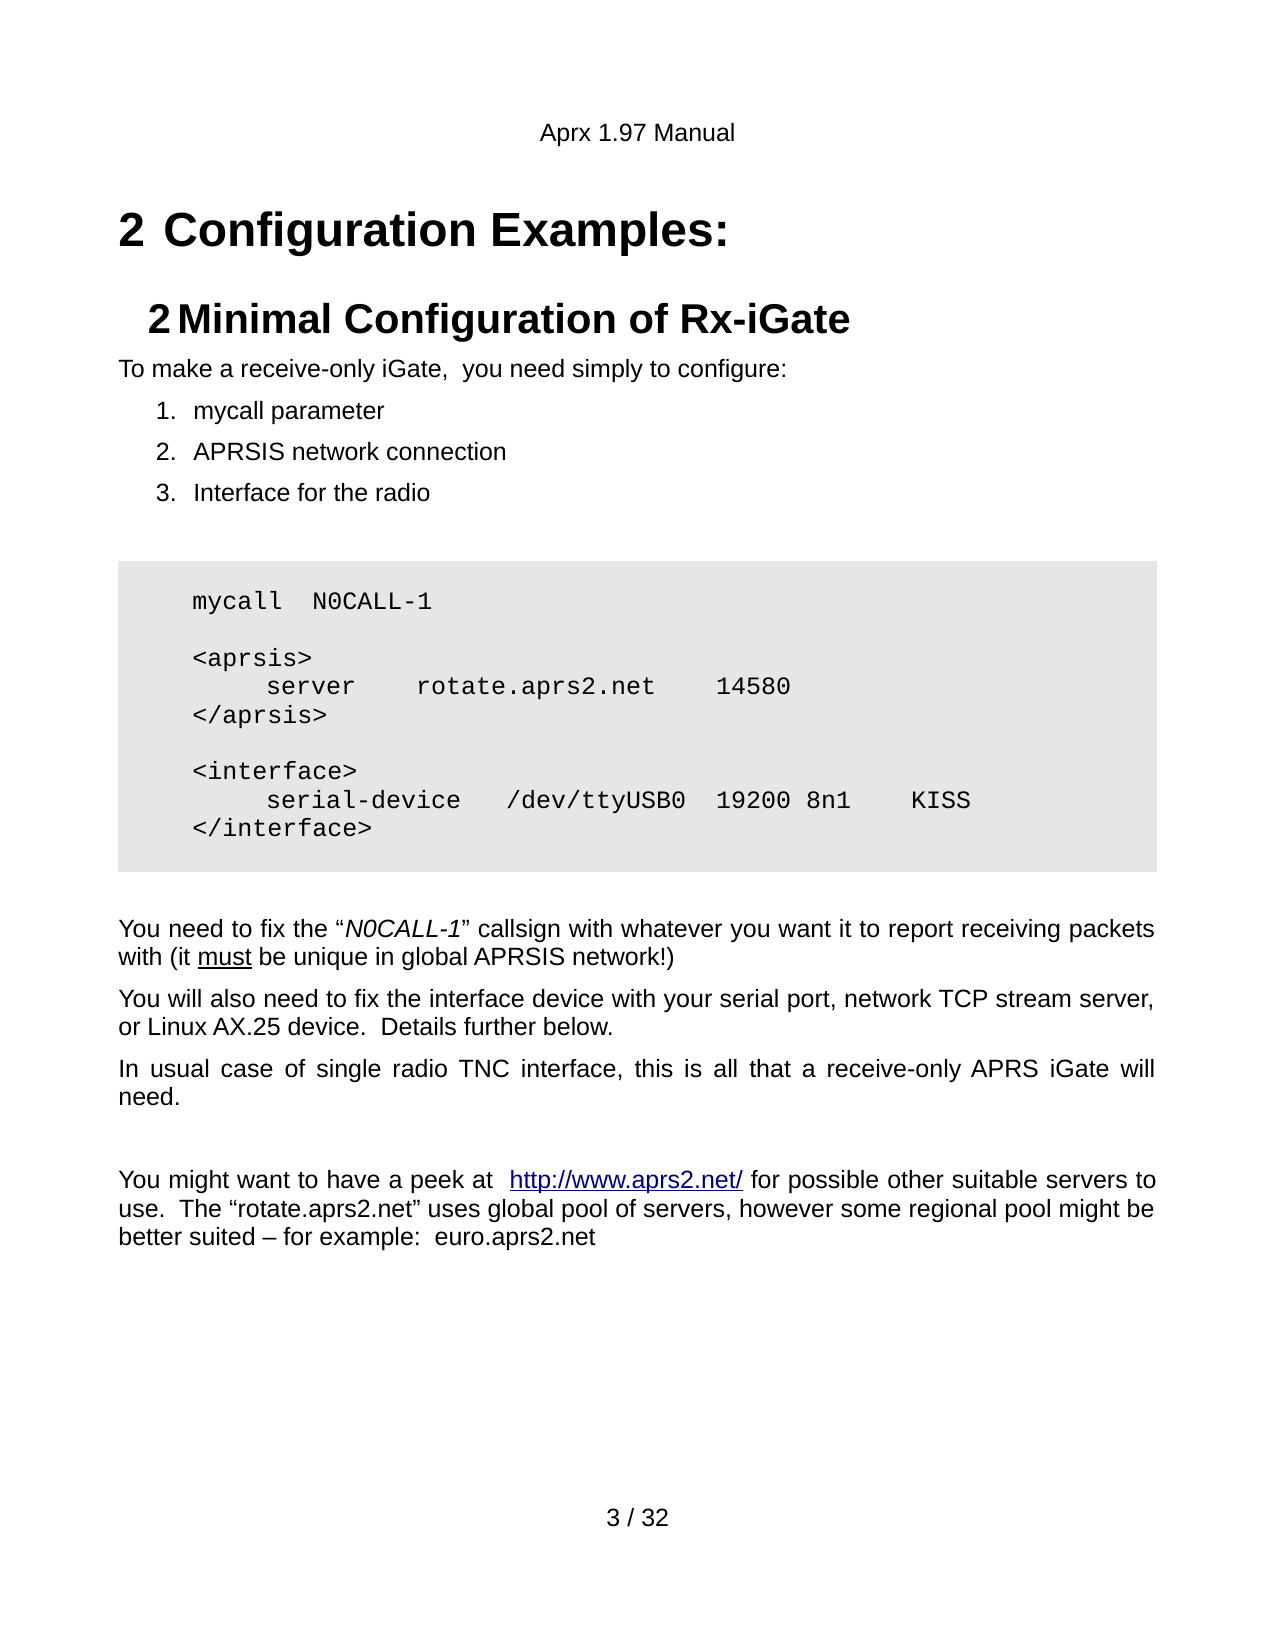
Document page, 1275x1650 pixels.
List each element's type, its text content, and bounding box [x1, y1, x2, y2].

text You need to fix the “N0CALL-1” callsign with whatever you want it to report receiving packets with (it must be unique in global APRSIS network!) [118, 913, 1157, 971]
text <interface> [118, 759, 1157, 787]
subtitle Configuration Examples: [118, 201, 1157, 256]
text </interface> [118, 816, 1157, 844]
text You will also need to fix the interface device with your serial port, network TCP stream server, or Linux AX.25 device. Details further below. [118, 983, 1157, 1041]
text <aprsis> [118, 646, 1157, 674]
text </aprsis> [118, 702, 1157, 731]
text server rotate.aprs2.net 14580 [118, 674, 1157, 702]
list mycall parameter [156, 396, 1157, 424]
list Interface for the radio [156, 478, 1157, 507]
text mycall N0CALL-1 [118, 589, 1157, 617]
list APRSIS network connection [156, 437, 1157, 466]
text serial-device /dev/ttyUSB0 19200 8n1 KISS [118, 787, 1157, 816]
text To make a receive-only iGate, you need simply to configure: [118, 354, 1157, 383]
text In usual case of single radio TNC interface, this is all that a receive-only APRS iGate will need. [118, 1053, 1157, 1111]
subtitle Minimal Configuration of Rx-iGate [148, 294, 1157, 342]
text You might want to have a peek at http://www.aprs2.net/ for possible other suitable servers to use. The “rotate.aprs2.net” uses global pool of servers, however some regional pool might be better suited – for example: euro.aprs2.net [118, 1165, 1157, 1251]
